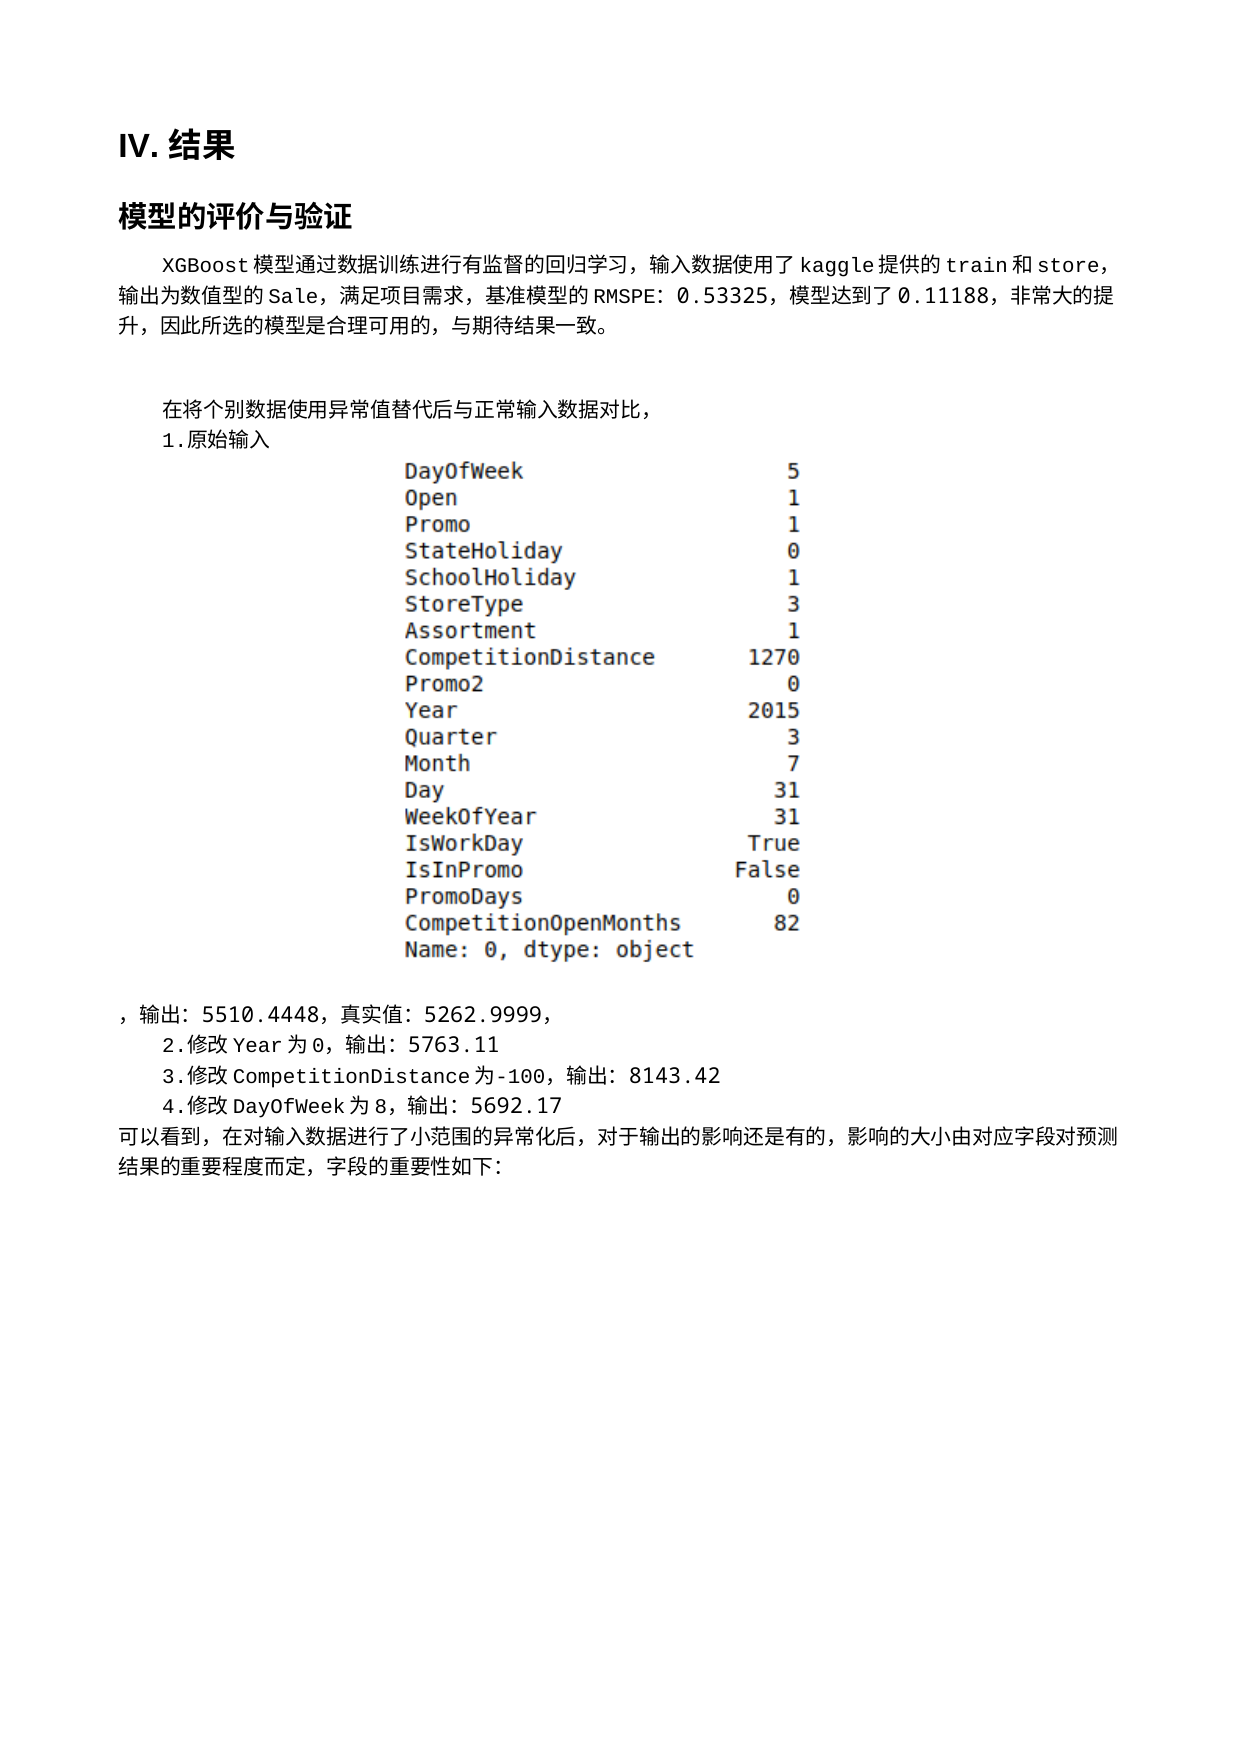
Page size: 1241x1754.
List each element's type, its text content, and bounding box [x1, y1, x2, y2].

text 4.修改DayOfWeek为8，输出：5692.17 [118, 1089, 1122, 1120]
text 3.修改CompetitionDistance为-100，输出：8143.42 [118, 1059, 1122, 1089]
subtitle 模型的评价与验证 [118, 194, 1122, 236]
text 可以看到，在对输入数据进行了小范围的异常化后，对于输出的影响还是有的，影响的大小由对应字段对预测结果的重要程度而定，字段的重要性如下： [118, 1120, 1122, 1181]
text 2.修改Year为0，输出：5763.11 [118, 1028, 1122, 1059]
text XGBoost模型通过数据训练进行有监督的回归学习，输入数据使用了kaggle提供的train和store，输出为数值型的Sale，满足项目需求，基准模型的RMSPE：0.53325，模型达到了0.11188，非常大的提升，因此所选的模型是合理可用的，与期待结果一致。 [118, 249, 1122, 340]
text 在将个别数据使用异常值替代后与正常输入数据对比， [118, 393, 1122, 424]
picture [398, 454, 842, 973]
subtitle IV. 结果 [118, 118, 1122, 167]
text 1.原始输入 [118, 424, 1122, 454]
text ，输出：5510.4448，真实值：5262.9999， [118, 998, 1122, 1028]
